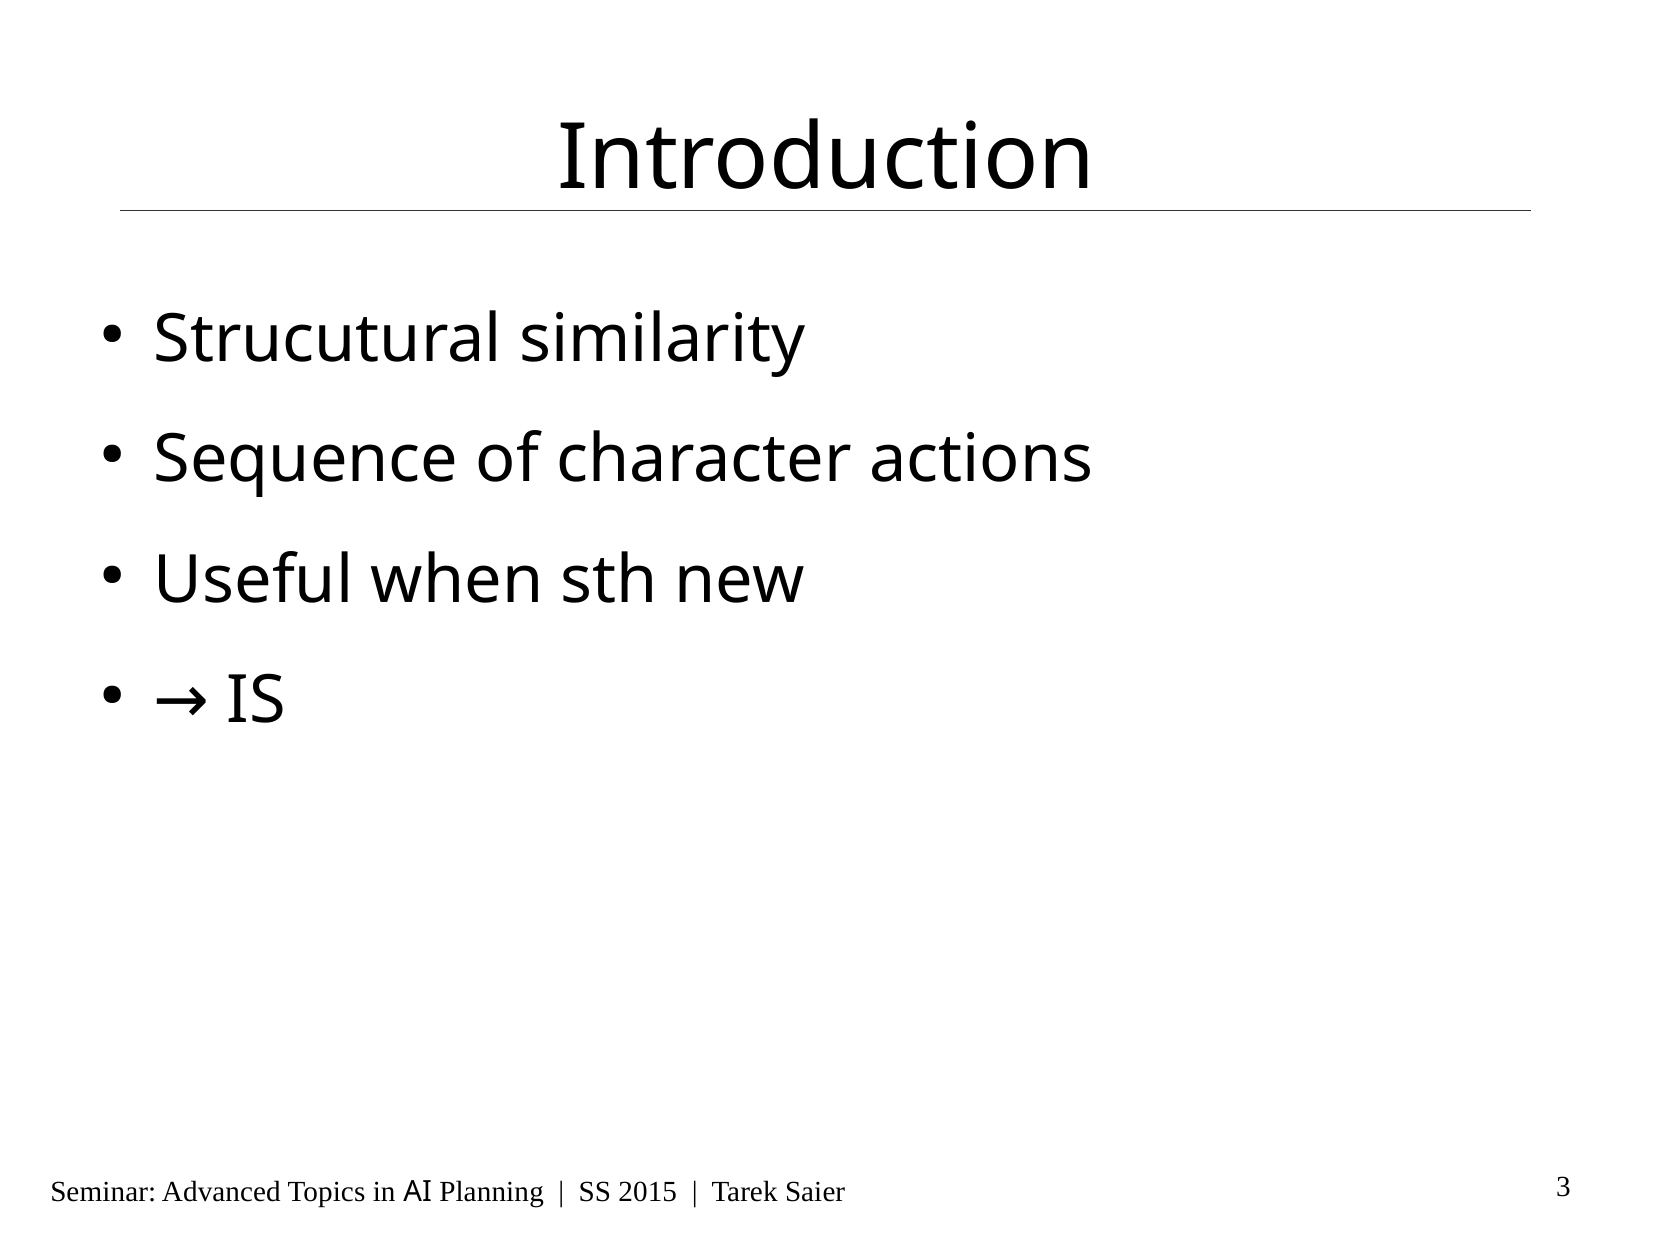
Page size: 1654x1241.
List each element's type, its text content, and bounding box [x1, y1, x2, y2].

title Introduction [82, 49, 1571, 257]
list Strucutural similarity Sequence of character actions Useful when sth new → IS [82, 290, 1571, 1010]
